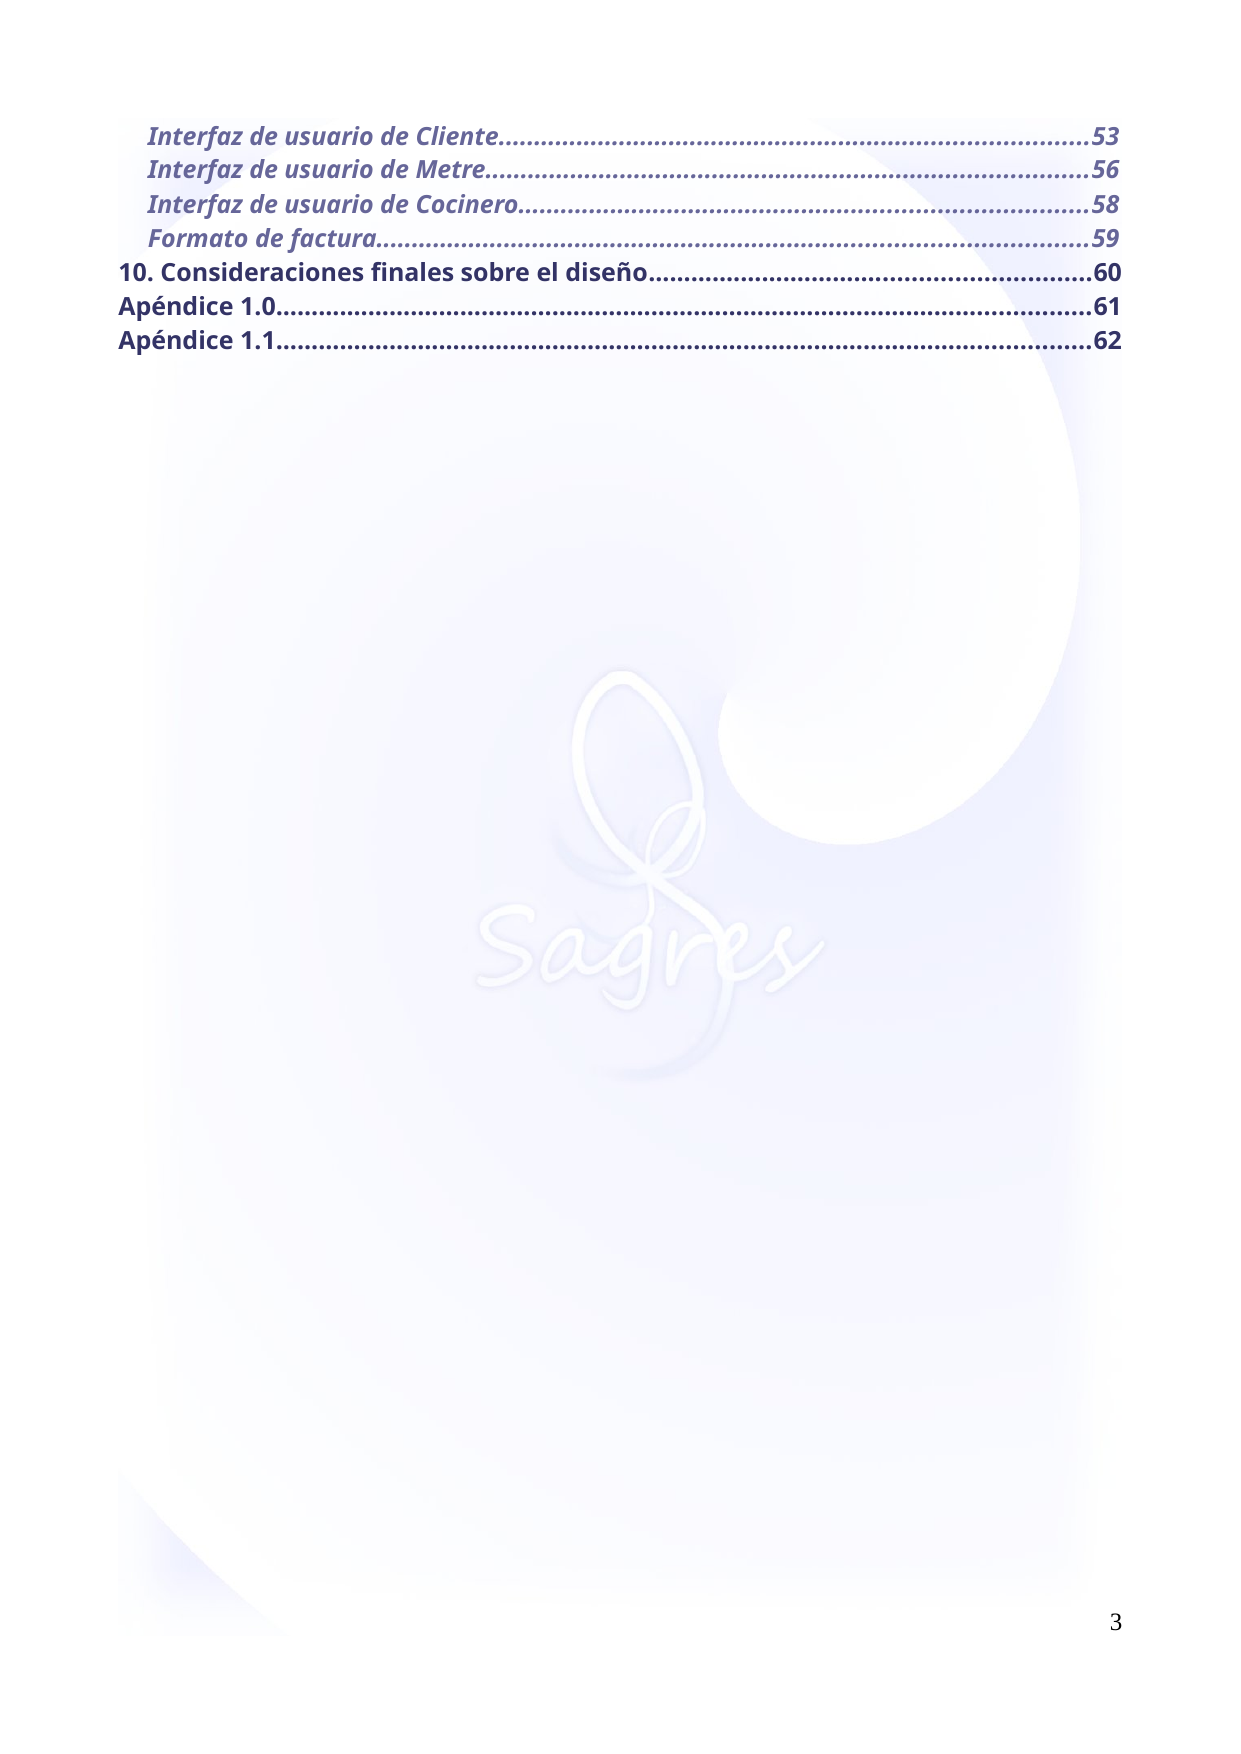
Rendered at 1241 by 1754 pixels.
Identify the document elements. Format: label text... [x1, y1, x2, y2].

text 10. Consideraciones finales sobre el diseño 60 [118, 254, 1122, 288]
text Apéndice 1.1 62 [118, 322, 1122, 357]
picture [118, 357, 1122, 1636]
text Interfaz de usuario de Cliente 53 [148, 118, 1122, 152]
text Interfaz de usuario de Cocinero 58 [148, 186, 1122, 220]
text Apéndice 1.0 61 [118, 288, 1122, 322]
text Interfaz de usuario de Metre 56 [148, 152, 1122, 186]
picture [118, 118, 148, 254]
text Formato de factura 59 [148, 220, 1122, 254]
